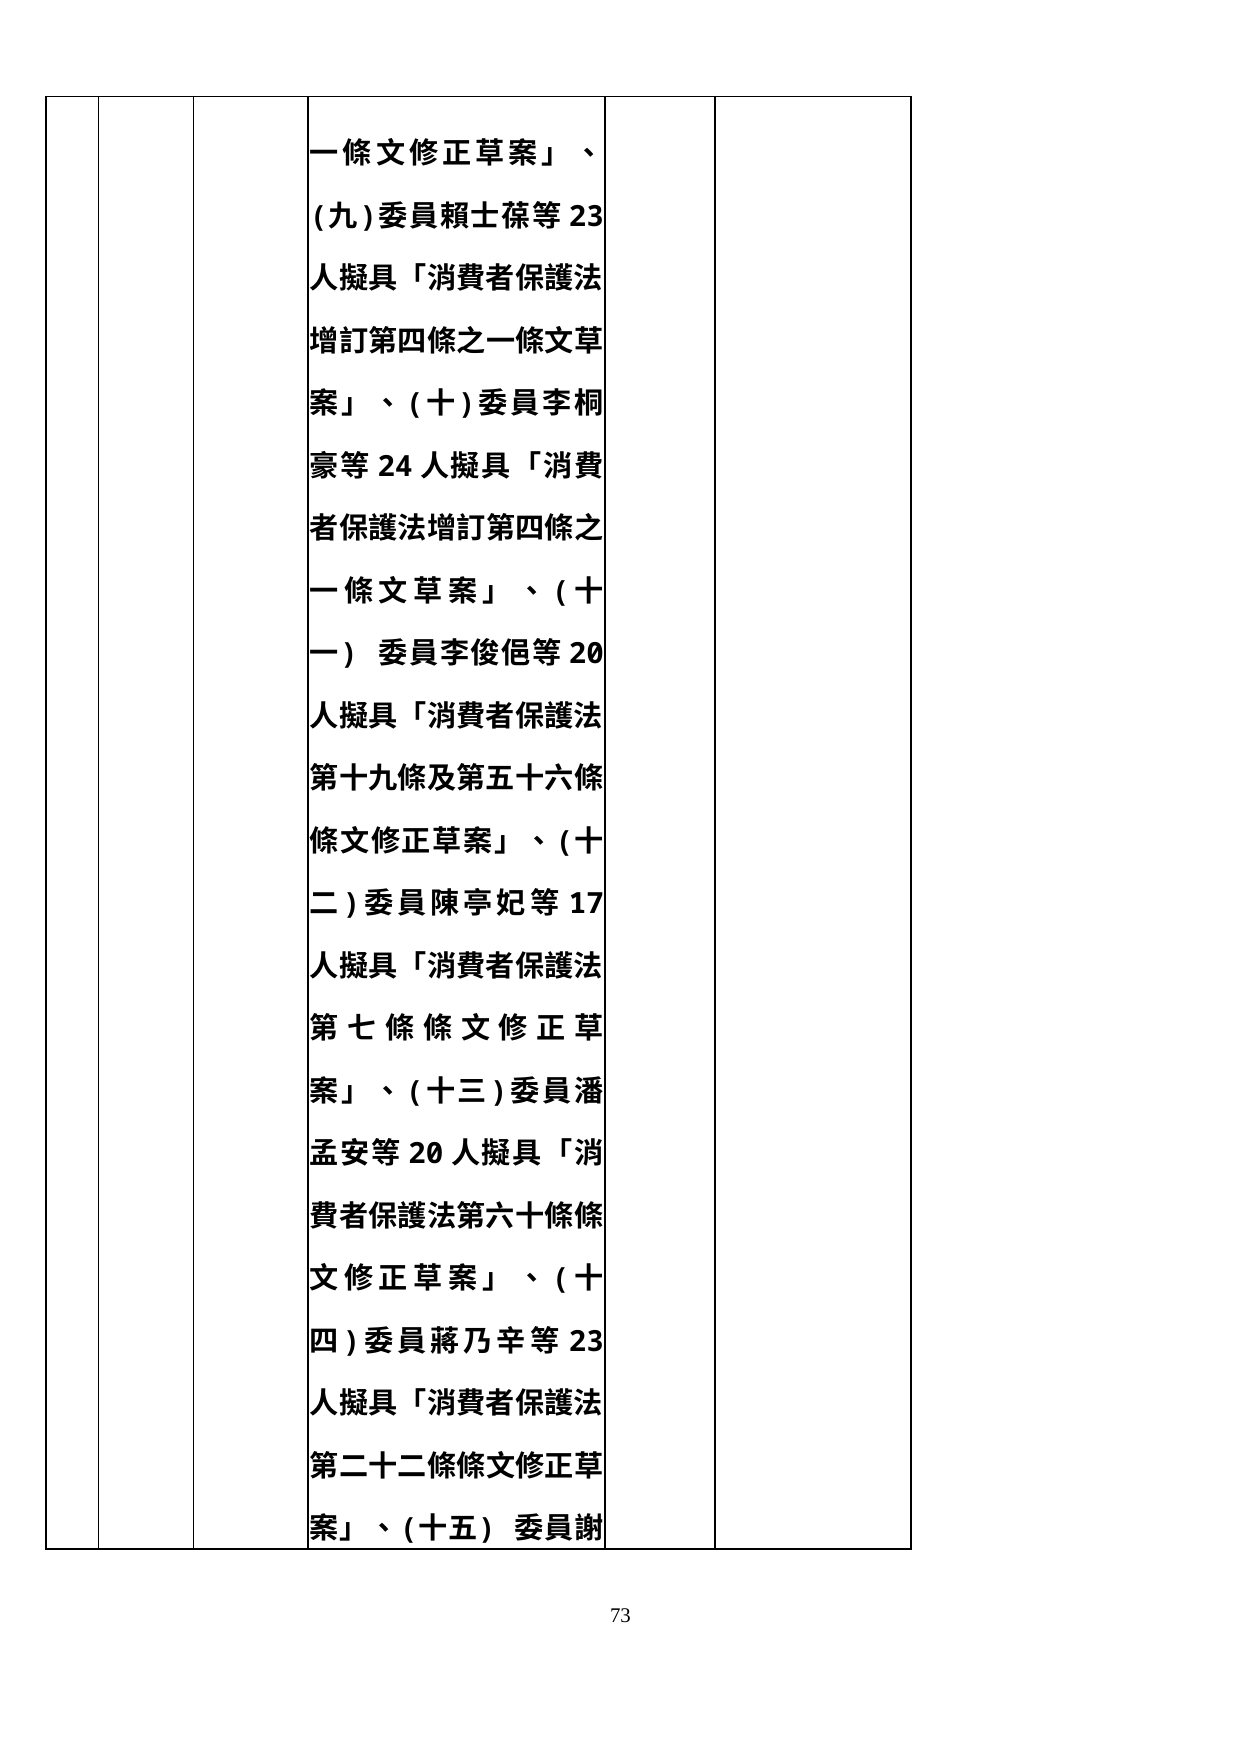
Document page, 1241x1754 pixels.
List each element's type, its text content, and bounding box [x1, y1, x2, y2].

table_cell [716, 97, 910, 1548]
table_cell [194, 97, 307, 1548]
table_cell [47, 97, 98, 1548]
table_cell [99, 97, 193, 1548]
table_cell 一條文修正草案」、(九)委員賴士葆等23人擬具「消費者保護法增訂第四條之一條文草案」、(十)委員李桐豪等24人擬具「消費者保護法增訂第四條之一條文草案」、(十一) 委員李俊俋等20人擬具「消費者保護法第十九條及第五十六條條文修正草案」、(十二)委員陳亭妃等17人擬具「消費者保護法第七條條文修正草案」、(十三)委員潘孟安等20人擬具「消費者保護法第六十條條文修正草案」、(十四)委員蔣乃辛等23人擬具「消費者保護法第二十二條條文修正草案」、(十五) 委員謝 [309, 97, 604, 1548]
table_cell [606, 97, 714, 1548]
